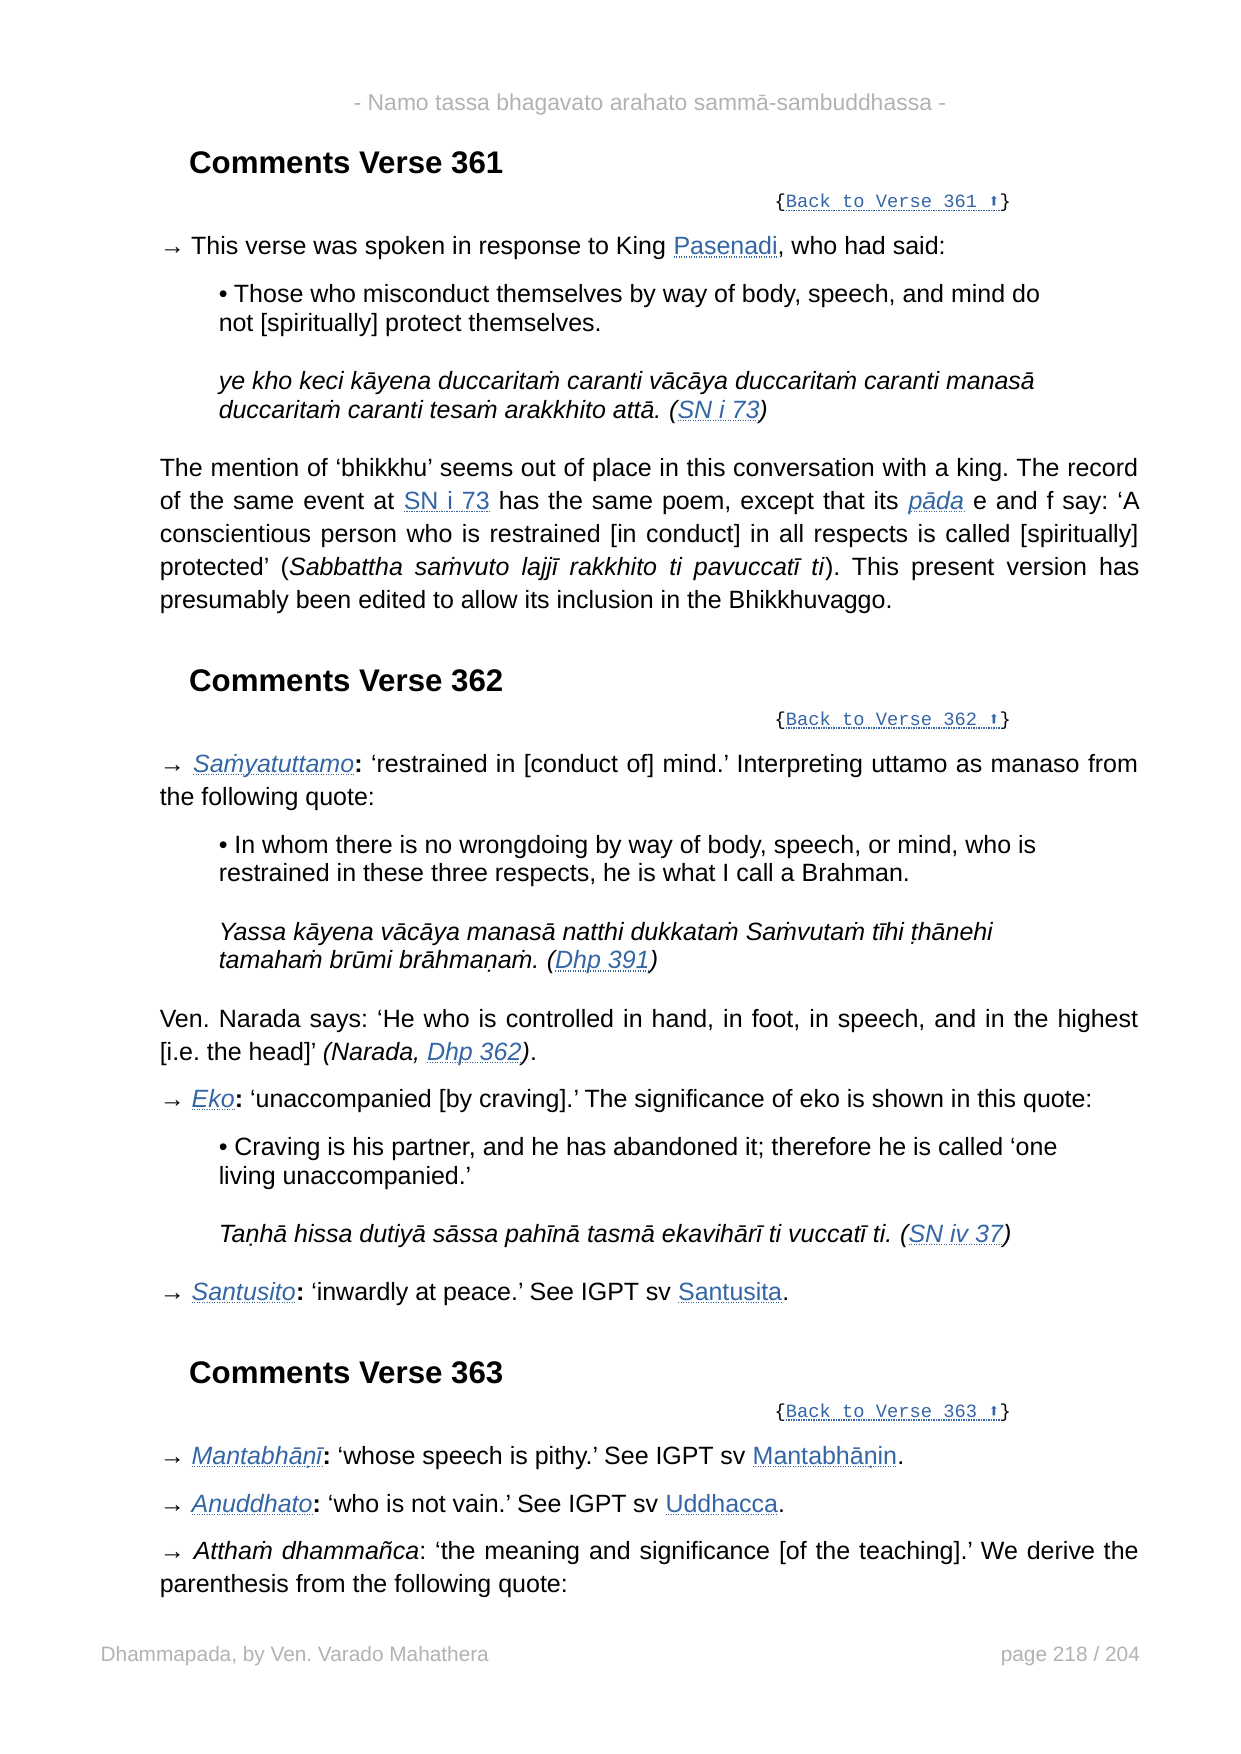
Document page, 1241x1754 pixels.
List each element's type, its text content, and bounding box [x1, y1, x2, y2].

text → Atthaṁ dhammañca: ‘the meaning and significance [of the teaching].’ We derive the parenthesis from the following quote: [159, 1536, 1140, 1598]
text {Back to Verse 361 ⬆} [159, 192, 1022, 213]
text Taṇhā hissa dutiyā sāssa pahīnā tasmā ekavihārī ti vuccatī ti. (SN iv 37) [218, 1219, 1081, 1248]
subtitle Comments Verse 362 [189, 662, 1140, 698]
text {Back to Verse 362 ⬆} [159, 710, 1022, 731]
text Yassa kāyena vācāya manasā natthi dukkataṁ Saṁvutaṁ tīhi ṭhānehi tamahaṁ brūmi brāhmaṇaṁ. (Dhp 391) [218, 917, 1081, 974]
subtitle Comments Verse 363 [189, 1354, 1140, 1390]
text {Back to Verse 363 ⬆} [159, 1402, 1022, 1423]
text The mention of ‘bhikkhu’ seems out of place in this conversation with a king. The record of the same event at SN i 73 has the same poem, except that its pāda e and f say: ‘A conscientious person who is restrained [in conduct] in all respects is called [spiritually] protected’ (Sabbattha saṁvuto lajjī rakkhito ti pavuccatī ti). This present version has presumably been edited to allow its inclusion in the Bhikkhuvaggo. [159, 453, 1140, 614]
text → Mantabhāṇī: ‘whose speech is pithy.’ See IGPT sv Mantabhāṇin. [159, 1441, 1140, 1470]
text Ven. Narada says: ‘He who is controlled in hand, in foot, in speech, and in the highest [i.e. the head]’ (Narada, Dhp 362). [159, 1004, 1140, 1065]
text → This verse was spoken in response to King Pasenadi, who had said: [159, 231, 1140, 260]
text • In whom there is no wrongdoing by way of body, speech, or mind, who is restrained in these three respects, he is what I call a Brahman. [218, 830, 1081, 887]
text → Eko: ‘unaccompanied [by craving].’ The significance of eko is shown in this quote: [159, 1084, 1140, 1113]
text → Saṁyatuttamo: ‘restrained in [conduct of] mind.’ Interpreting uttamo as manaso from the following quote: [159, 749, 1140, 811]
text → Anuddhato: ‘who is not vain.’ See IGPT sv Uddhacca. [159, 1489, 1140, 1517]
text → Santusito: ‘inwardly at peace.’ See IGPT sv Santusita. [159, 1277, 1140, 1306]
text • Those who misconduct themselves by way of body, speech, and mind do not [spiritually] protect themselves. [218, 279, 1081, 336]
text ye kho keci kāyena duccaritaṁ caranti vācāya duccaritaṁ caranti manasā duccaritaṁ caranti tesaṁ arakkhito attā. (SN i 73) [218, 366, 1081, 423]
text • Craving is his partner, and he has abandoned it; therefore he is called ‘one living unaccompanied.’ [218, 1132, 1081, 1189]
subtitle Comments Verse 361 [189, 144, 1140, 180]
